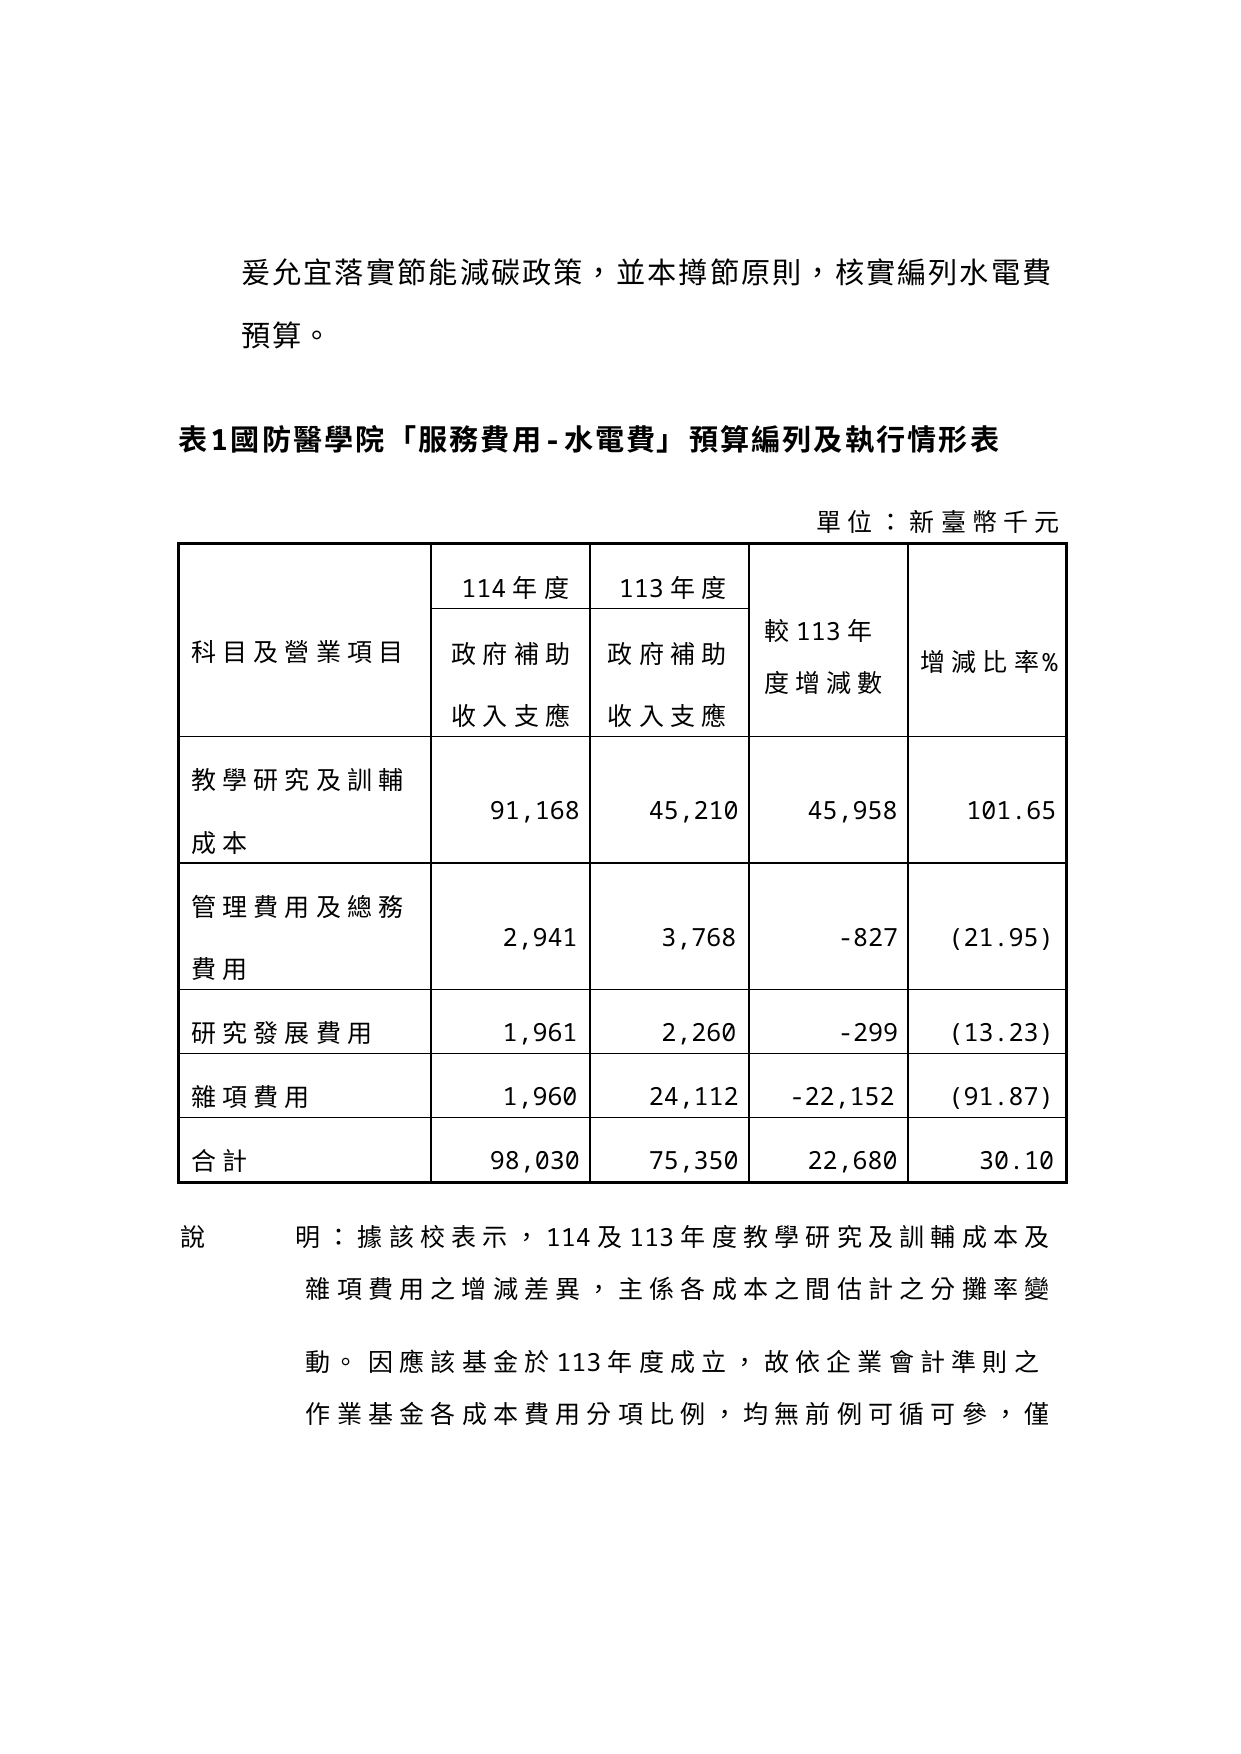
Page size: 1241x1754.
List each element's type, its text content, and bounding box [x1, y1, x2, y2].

table_cell (91.87) [909, 1054, 1065, 1117]
table_cell 2,260 [591, 990, 748, 1053]
table_cell 75,350 [591, 1118, 748, 1181]
table_cell 管理費用及總務費用 [180, 864, 430, 989]
table_header 增減比率% [909, 545, 1065, 736]
table_cell 30.10 [909, 1118, 1065, 1181]
table_cell 2,941 [432, 864, 589, 989]
text 單位：新臺幣千元 [163, 479, 1063, 542]
table_cell 政府補助收入支應 [432, 609, 589, 736]
table_cell 101.65 [909, 737, 1065, 862]
table_header 科目及營業項目 [180, 545, 430, 736]
text 說 明：據該校表示，114及113年度教學研究及訓輔成本及雜項費用之增減差異，主係各成本之間估計之分攤率變動。因應該基金於113年度成立，故依企業會計準則之作業基金各成本費用分項比例，均無前例可循可參，僅 [173, 1184, 1063, 1434]
table_cell -827 [750, 864, 907, 989]
table_cell 22,680 [750, 1118, 907, 1181]
table_header 較113年度增減數 [750, 545, 907, 736]
table_cell 教學研究及訓輔成本 [180, 737, 430, 862]
table_cell 研究發展費用 [180, 990, 430, 1053]
table_cell -299 [750, 990, 907, 1053]
table_cell 雜項費用 [180, 1054, 430, 1117]
table_cell (13.23) [909, 990, 1065, 1053]
table_cell 91,168 [432, 737, 589, 862]
text 表1國防醫學院「服務費用-水電費」預算編列及執行情形表 [176, 354, 1063, 479]
table_cell 24,112 [591, 1054, 748, 1117]
table_header 114年度 [432, 545, 589, 607]
table_cell 3,768 [591, 864, 748, 989]
table_cell 合計 [180, 1118, 430, 1181]
table_cell 1,961 [432, 990, 589, 1053]
text 爰允宜落實節能減碳政策，並本撙節原則，核實編列水電費預算。 [236, 229, 1063, 354]
table_cell 45,958 [750, 737, 907, 862]
table_cell 1,960 [432, 1054, 589, 1117]
table_cell 政府補助收入支應 [591, 609, 748, 736]
table_cell 45,210 [591, 737, 748, 862]
table_cell (21.95) [909, 864, 1065, 989]
table_cell -22,152 [750, 1054, 907, 1117]
table_cell 98,030 [432, 1118, 589, 1181]
table_header 113年度 [591, 545, 748, 607]
